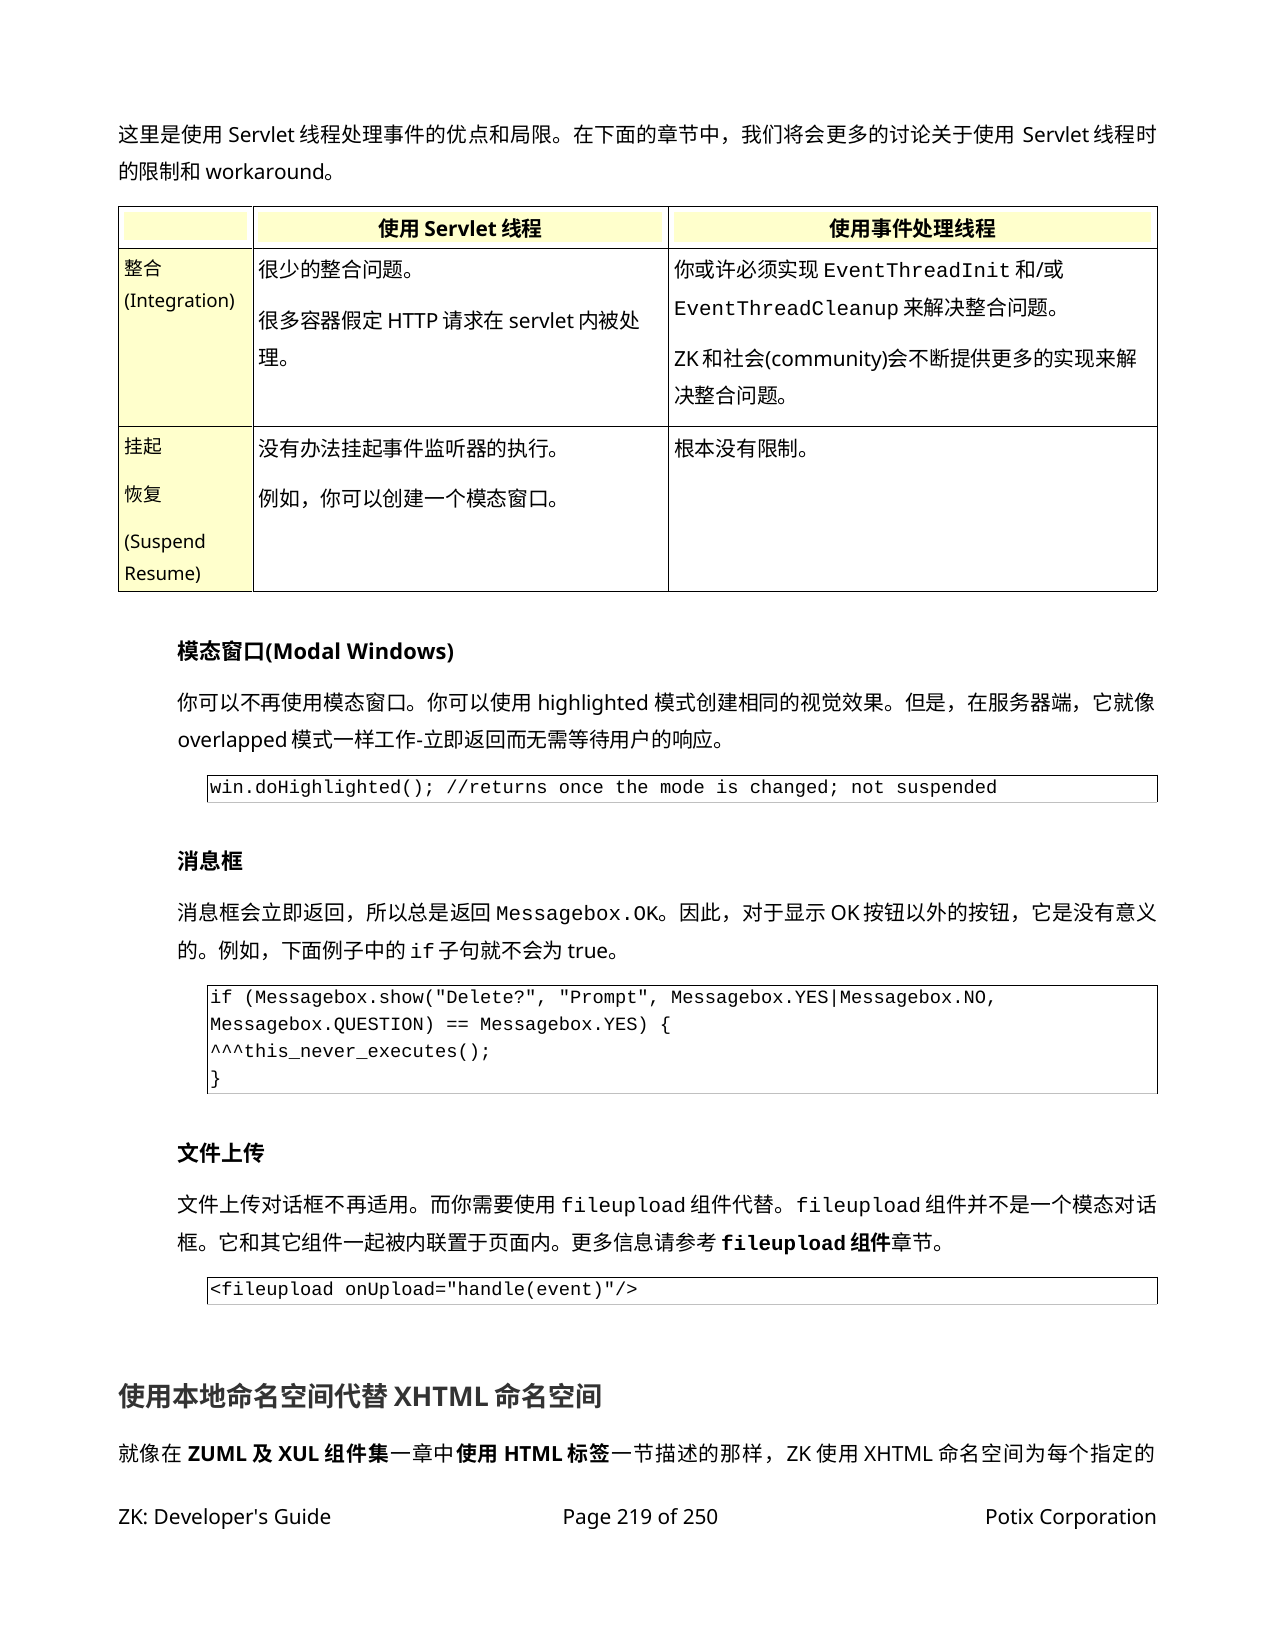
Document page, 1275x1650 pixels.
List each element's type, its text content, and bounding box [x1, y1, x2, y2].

text 这里是使用Servlet线程处理事件的优点和局限。在下面的章节中，我们将会更多的讨论关于使用Servlet线程时的限制和workaround。 [118, 118, 1157, 186]
table_cell 你或许必须实现EventThreadInit和/或EventThreadCleanup来解决整合问题。 ZK和社会(community)会不断提供更多的实现来解决整合问题。 [669, 249, 1157, 426]
text 消息框会立即返回，所以总是返回Messagebox.OK。因此，对于显示OK按钮以外的按钮，它是没有意义的。例如，下面例子中的if子句就不会为true。 [177, 897, 1157, 964]
table_header 使用Servlet线程 [254, 207, 668, 248]
subtitle 文件上传 [177, 1136, 1157, 1168]
subtitle 消息框 [177, 844, 1157, 876]
text ^^^this_never_executes(); [208, 1039, 1157, 1063]
text } [208, 1066, 1157, 1093]
table_cell 很少的整合问题。 很多容器假定HTTP请求在servlet内被处理。 [254, 249, 668, 426]
table_header [119, 207, 252, 248]
text if (Messagebox.show("Delete?", "Prompt", Messagebox.YES|Messagebox.NO, Messagebox.QUESTION) == Messagebox.YES) { [208, 986, 1157, 1036]
table_cell 根本没有限制。 [669, 427, 1157, 591]
text win.doHighlighted(); //returns once the mode is changed; not suspended [208, 776, 1157, 802]
text 你可以不再使用模态窗口。你可以使用highlighted 模式创建相同的视觉效果。但是，在服务器端，它就像overlapped模式一样工作-立即返回而无需等待用户的响应。 [177, 686, 1157, 754]
subtitle 使用本地命名空间代替XHTML命名空间 [118, 1375, 1157, 1414]
subtitle 模态窗口(Modal Windows) [177, 634, 1157, 666]
text 文件上传对话框不再适用。而你需要使用fileupload组件代替。fileupload组件并不是一个模态对话框。它和其它组件一起被内联置于页面内。更多信息请参考fileupload组件章节。 [177, 1188, 1157, 1256]
table_cell 没有办法挂起事件监听器的执行。 例如，你可以创建一个模态窗口。 [254, 427, 668, 591]
table_cell 挂起 恢复 (Suspend Resume) [119, 427, 252, 591]
table_header 使用事件处理线程 [669, 207, 1157, 248]
table_cell 整合(Integration) [119, 249, 252, 426]
text 就像在ZUML及XUL组件集一章中使用HTML标签一节描述的那样，ZK使用XHTML命名空间为每个指定的 [118, 1438, 1157, 1468]
text <fileupload onUpload="handle(event)"/> [208, 1278, 1157, 1304]
